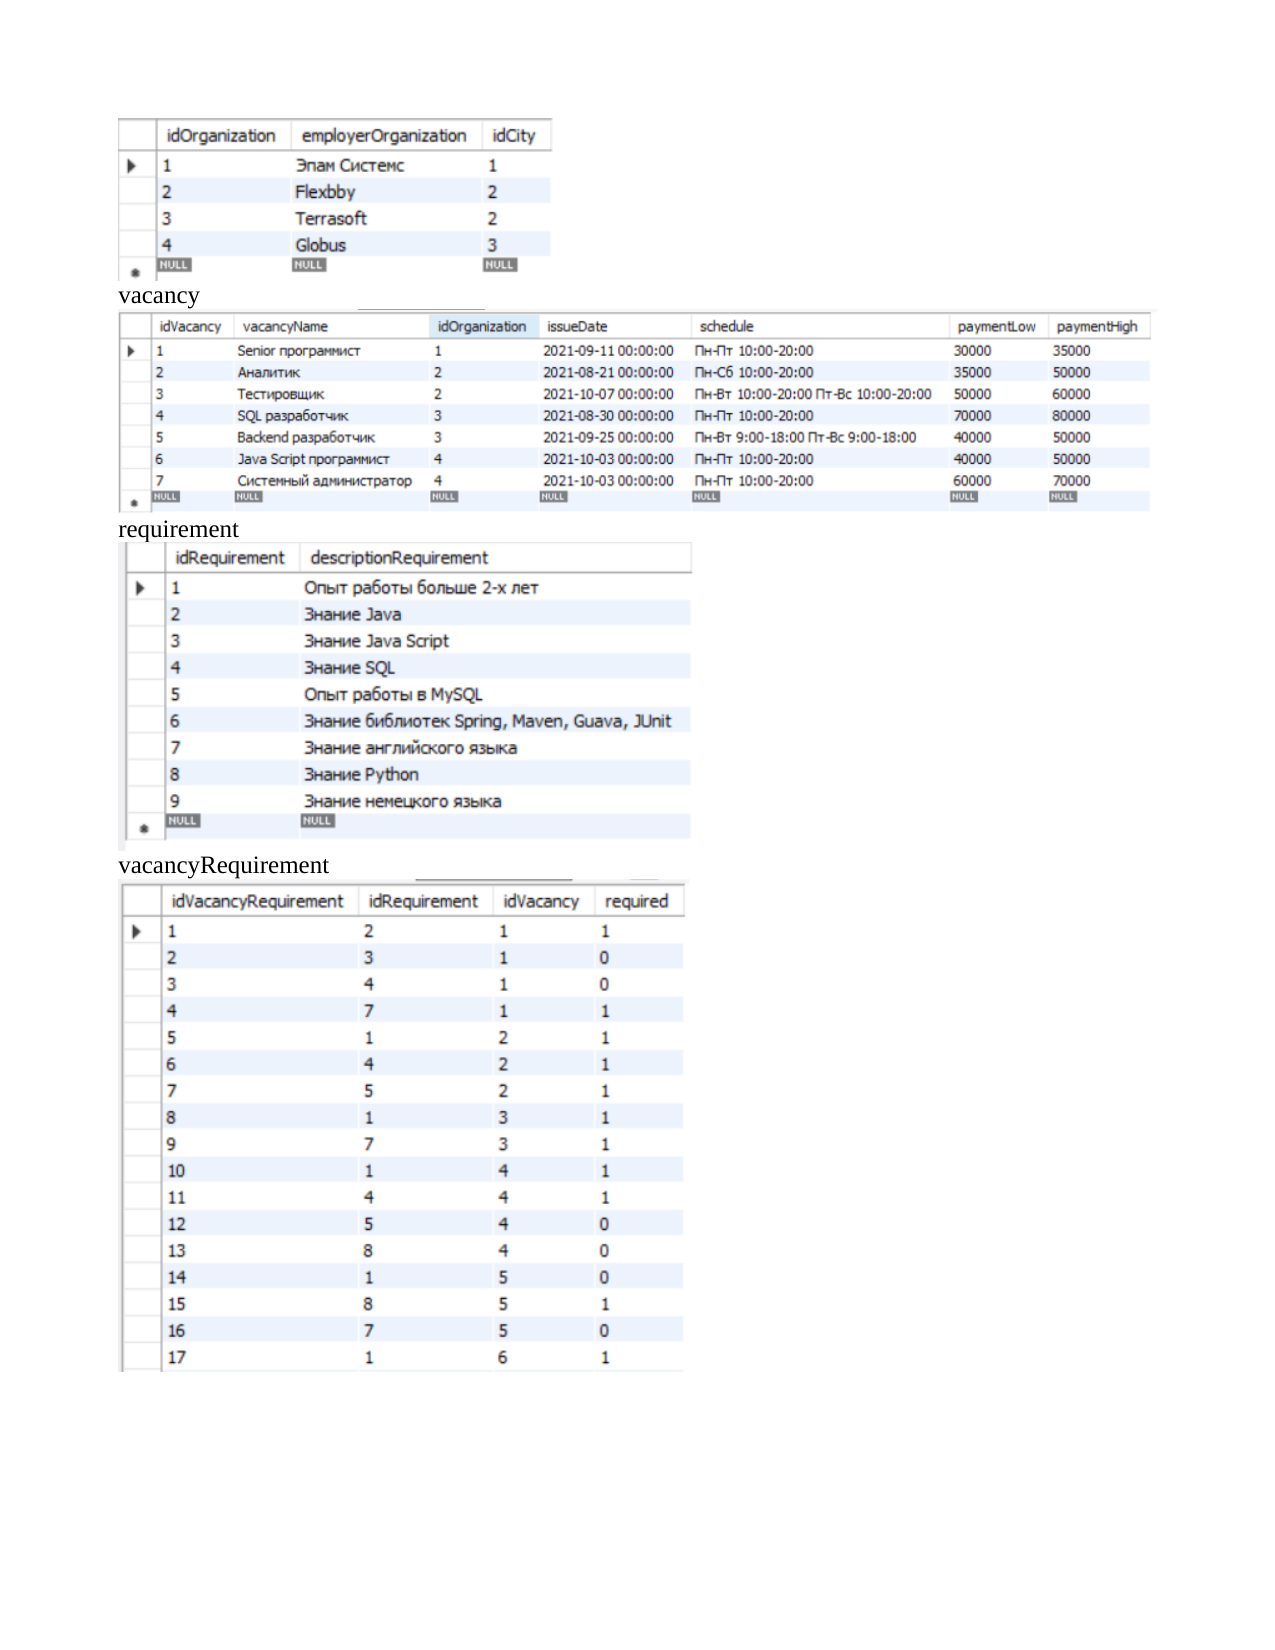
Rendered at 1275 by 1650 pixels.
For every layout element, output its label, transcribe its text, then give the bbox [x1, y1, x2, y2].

picture [118, 309, 1157, 514]
picture [118, 542, 699, 851]
picture [118, 879, 690, 1372]
text vacancyRequirement [118, 850, 1157, 879]
picture [118, 118, 554, 281]
text requirement [118, 514, 1157, 543]
text vacancy [118, 281, 1157, 309]
